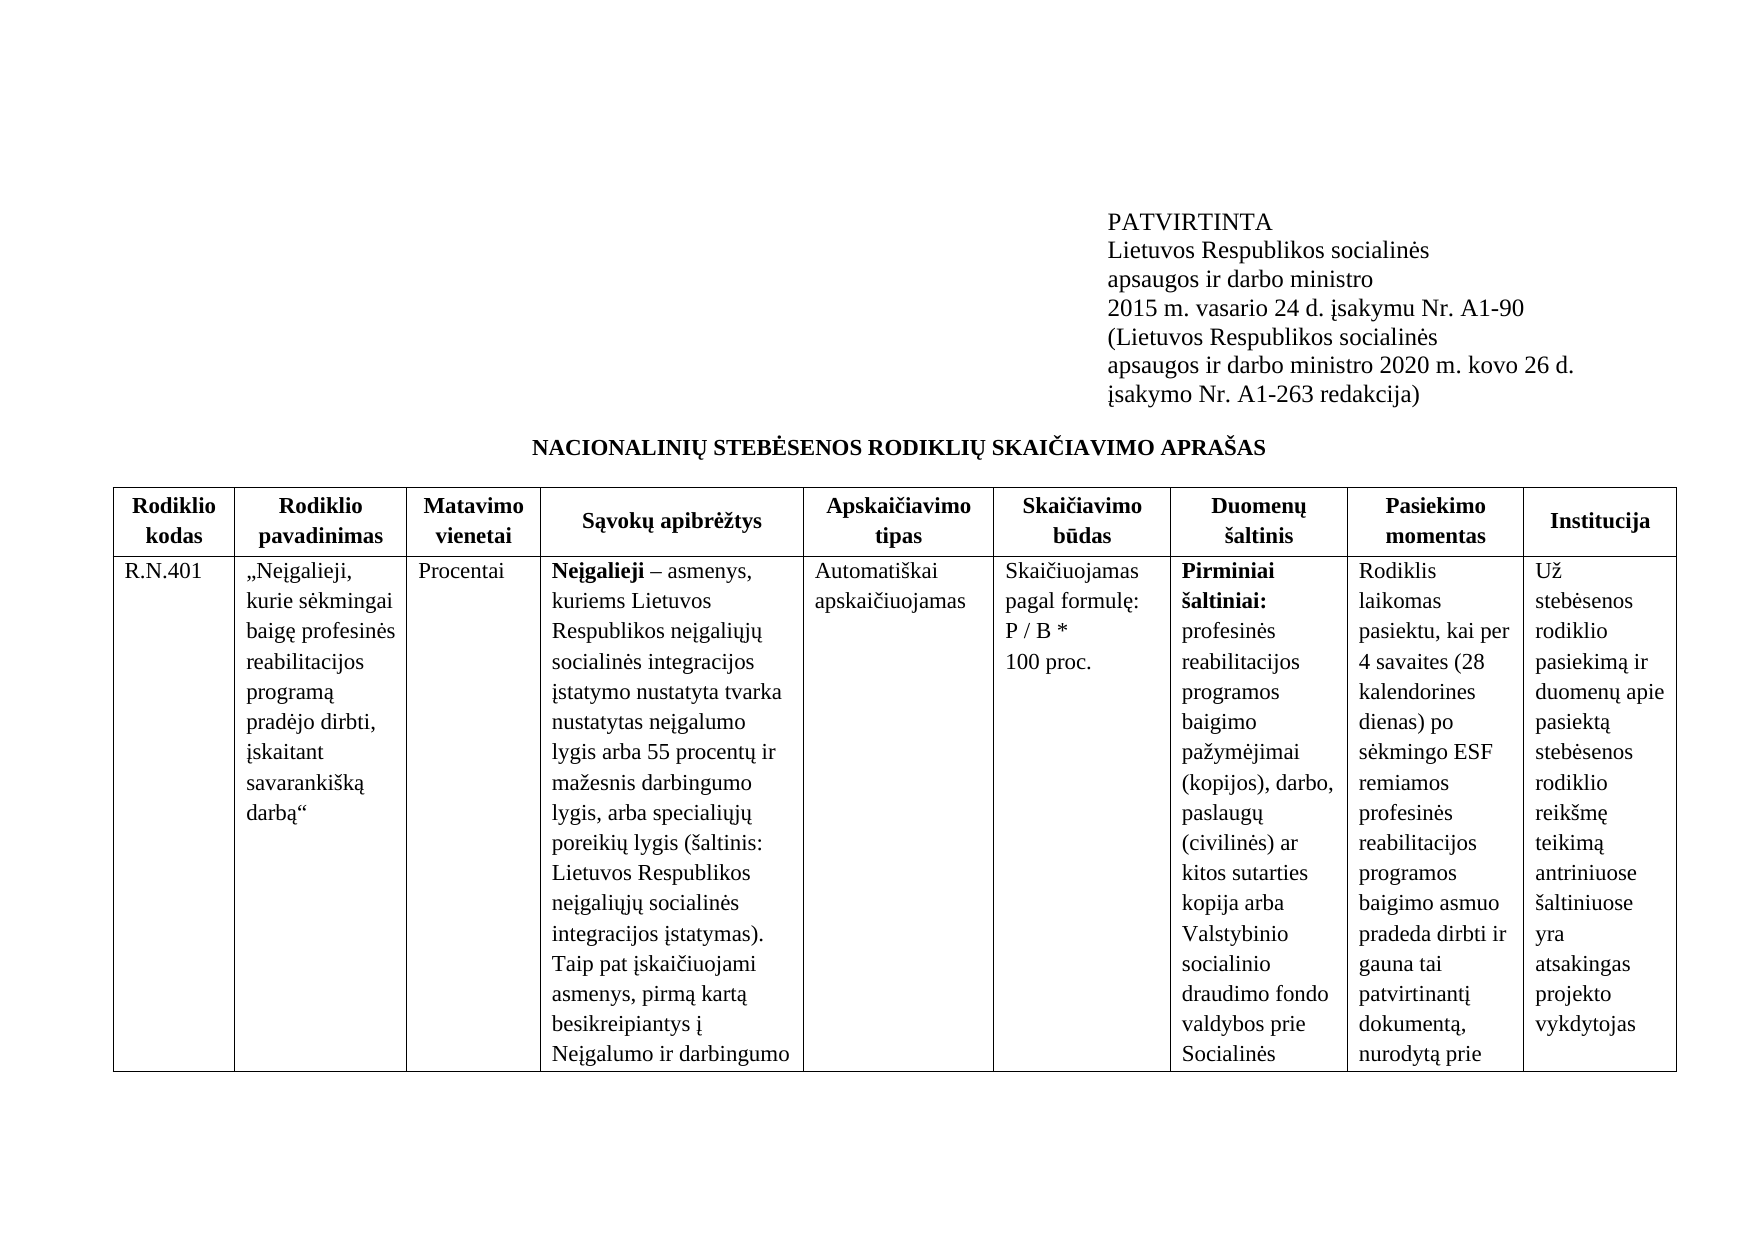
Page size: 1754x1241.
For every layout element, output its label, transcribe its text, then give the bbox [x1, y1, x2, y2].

table_header Sąvokų apibrėžtys [541, 488, 803, 556]
text įsakymo Nr. A1-263 redakcija) [1107, 379, 1695, 408]
text 2015 m. vasario 24 d. įsakymu Nr. A1-90 [1107, 293, 1695, 322]
table_header Pasiekimo momentas [1348, 488, 1523, 556]
table_header Apskaičiavimo tipas [804, 488, 993, 556]
table_cell Skaičiuojamas pagal formulę: P / B * 100 proc. [994, 557, 1170, 1071]
table_header Matavimo vienetai [407, 488, 540, 556]
table_cell [1677, 556, 1689, 1071]
table_cell „Neįgalieji, kurie sėkmingai baigę profesinės reabilitacijos programą pradėjo dirbti, įskaitant savarankišką darbą“ [235, 557, 406, 1071]
table_cell Automatiškai apskaičiuojamas [804, 557, 993, 1071]
table_cell Neįgalieji – asmenys, kuriems Lietuvos Respublikos neįgaliųjų socialinės integracijos įstatymo nustatyta tvarka nustatytas neįgalumo lygis arba 55 procentų ir mažesnis darbingumo lygis, arba specialiųjų poreikių lygis (šaltinis: Lietuvos Respublikos neįgaliųjų socialinės integracijos įstatymas). Taip pat įskaičiuojami asmenys, pirmą kartą besikreipiantys į Neįgalumo ir darbingumo [541, 557, 803, 1071]
table_header [1677, 487, 1689, 556]
table_cell Procentai [407, 557, 540, 1071]
table_header Rodiklio kodas [114, 488, 234, 556]
table_header Skaičiavimo būdas [994, 488, 1170, 556]
table_cell Pirminiai šaltiniai: profesinės reabilitacijos programos baigimo pažymėjimai (kopijos), darbo, paslaugų (civilinės) ar kitos sutarties kopija arba Valstybinio socialinio draudimo fondo valdybos prie Socialinės [1171, 557, 1347, 1071]
text apsaugos ir darbo ministro 2020 m. kovo 26 d. [1107, 350, 1695, 379]
text PATVIRTINTA [1107, 207, 1695, 235]
text (Lietuvos Respublikos socialinės [1107, 322, 1695, 350]
table_cell Rodiklis laikomas pasiektu, kai per 4 savaites (28 kalendorines dienas) po sėkmingo ESF remiamos profesinės reabilitacijos programos baigimo asmuo pradeda dirbti ir gauna tai patvirtinantį dokumentą, nurodytą prie [1348, 557, 1523, 1071]
table_cell R.N.401 [114, 557, 234, 1071]
text apsaugos ir darbo ministro [1107, 264, 1695, 293]
table_cell Už stebėsenos rodiklio pasiekimą ir duomenų apie pasiektą stebėsenos rodiklio reikšmę teikimą antriniuose šaltiniuose yra atsakingas projekto vykdytojas [1524, 557, 1676, 1071]
table_header Rodiklio pavadinimas [235, 488, 406, 556]
table_header Duomenų šaltinis [1171, 488, 1347, 556]
text NACIONALINIŲ STEBĖSENOS RODIKLIŲ SKAIČIAVIMO APRAŠAS [103, 434, 1695, 461]
text Lietuvos Respublikos socialinės [1107, 235, 1695, 264]
table_header Institucija [1524, 488, 1676, 556]
